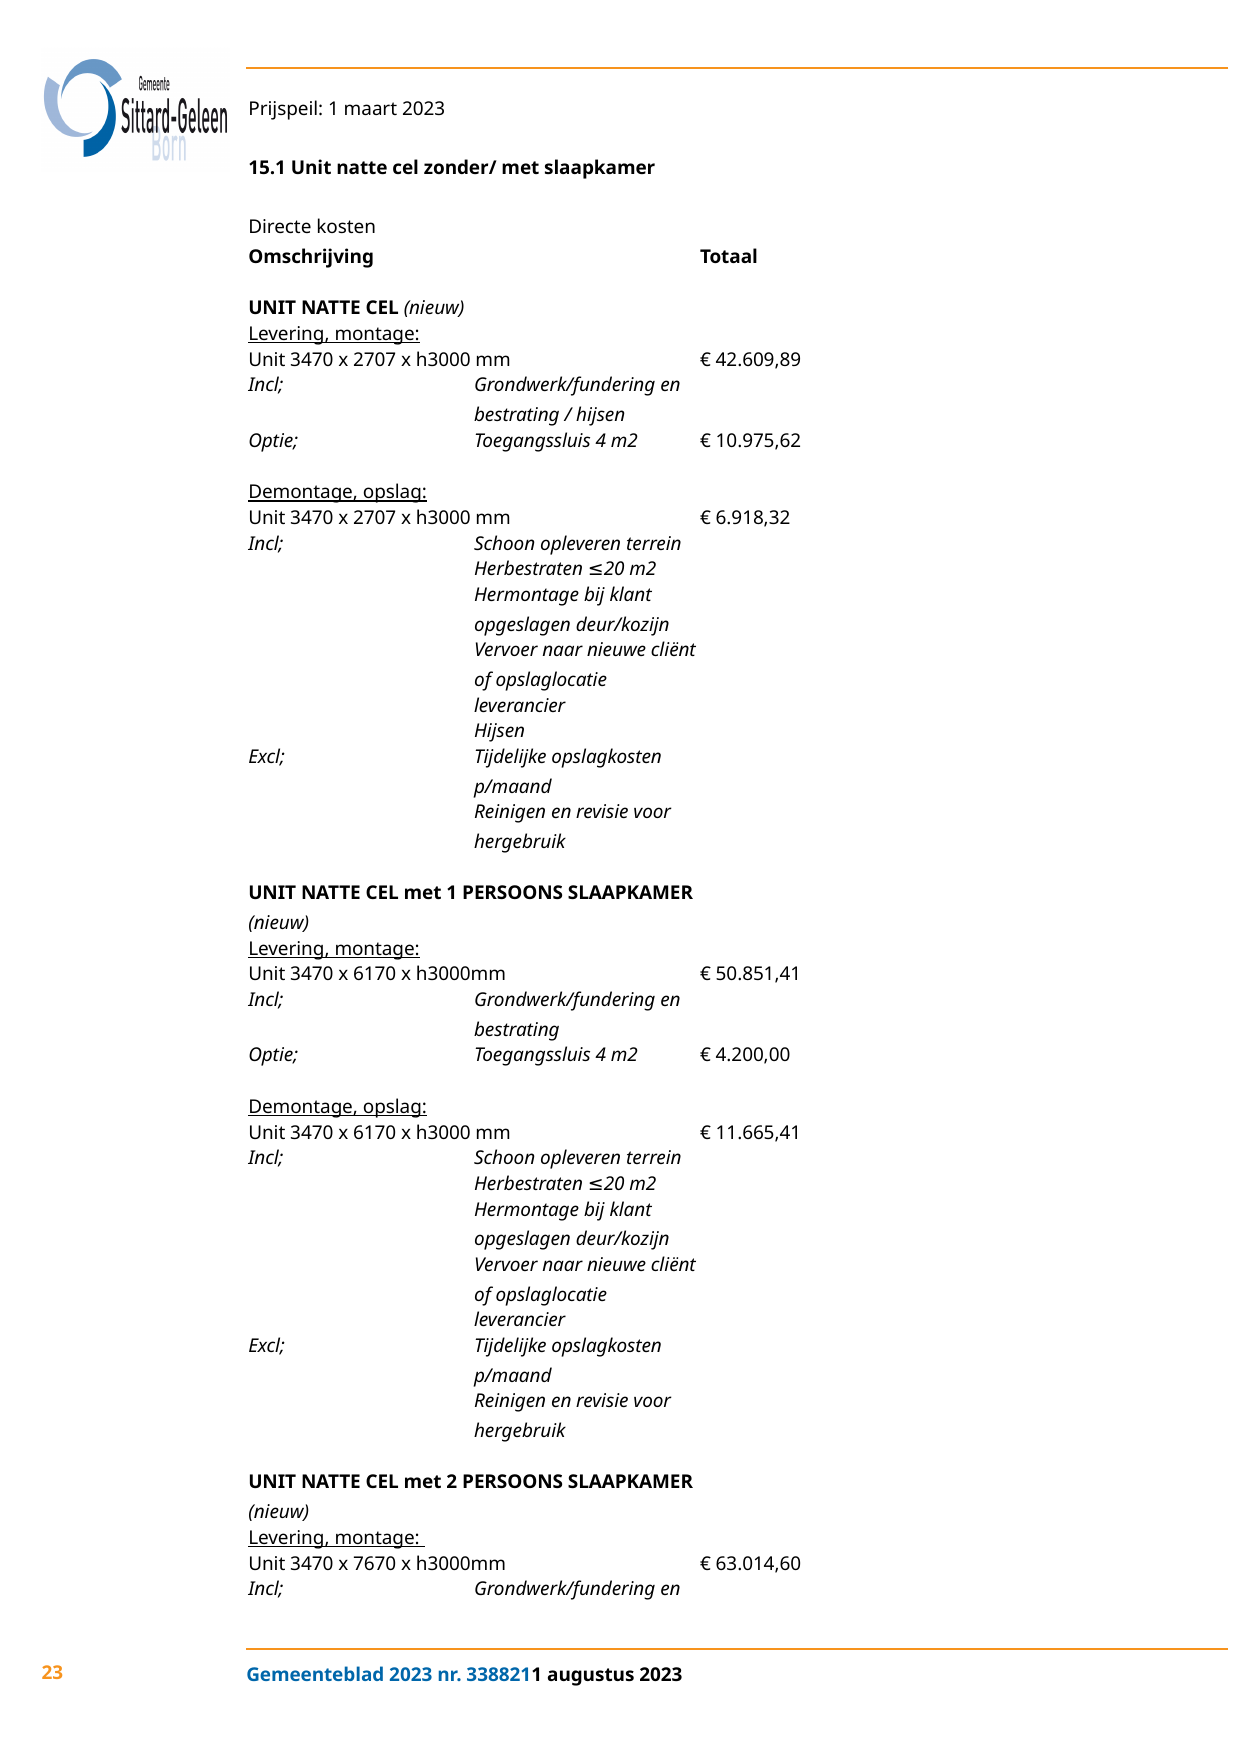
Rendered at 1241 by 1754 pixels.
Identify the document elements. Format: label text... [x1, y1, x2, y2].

table_cell [926, 1251, 1152, 1307]
table_cell [248, 453, 474, 478]
table_cell € 50.851,41 [700, 961, 926, 986]
table_cell € 6.918,32 [700, 504, 926, 530]
table_cell [926, 692, 1152, 717]
table_cell [248, 1068, 474, 1093]
text 15.1 Unit natte cel zonder/ met slaapkamer [248, 154, 1152, 180]
table_cell [700, 1145, 926, 1170]
table_cell [926, 294, 1152, 320]
table_cell leverancier [474, 1307, 700, 1332]
table_cell [926, 961, 1152, 986]
table_cell Herbestraten ≤20 m2 [474, 555, 700, 581]
table_cell [926, 854, 1152, 879]
table_cell [926, 346, 1152, 371]
table_cell [926, 478, 1152, 504]
table_cell [926, 371, 1152, 427]
table_cell [700, 692, 926, 717]
table_cell Unit 3470 x 7670 x h3000mm [248, 1550, 700, 1576]
table_cell [474, 1068, 700, 1093]
table_cell [700, 1443, 926, 1469]
table_cell leverancier [474, 692, 700, 717]
table_cell Vervoer naar nieuwe cliënt of opslaglocatie [474, 636, 700, 692]
table_header Totaal [700, 243, 926, 294]
table_cell [248, 692, 474, 717]
table_cell [926, 935, 1152, 961]
table_cell Hermontage bij klant opgeslagen deur/kozijn [474, 1196, 700, 1251]
table_cell Unit 3470 x 2707 x h3000 mm [248, 504, 700, 530]
table_cell [248, 636, 474, 692]
table_cell Vervoer naar nieuwe cliënt of opslaglocatie [474, 1251, 700, 1307]
table_cell Levering, montage: [248, 935, 700, 961]
table_cell [248, 581, 474, 636]
table_cell [926, 718, 1152, 743]
table_cell [474, 854, 700, 879]
text Directe kosten [248, 213, 1152, 239]
table_cell [700, 743, 926, 798]
table_cell [700, 1251, 926, 1307]
table_cell Schoon opleveren terrein [474, 530, 700, 555]
table_cell [700, 718, 926, 743]
table_cell Toegangssluis 4 m2 [474, 1042, 700, 1067]
table_cell [700, 1576, 926, 1601]
table_cell [248, 854, 474, 879]
table_cell [926, 1550, 1152, 1576]
table_cell Schoon opleveren terrein [474, 1145, 700, 1170]
table_cell [248, 799, 474, 854]
table_cell [926, 427, 1152, 452]
table_cell Levering, montage: [248, 1524, 700, 1550]
table_cell Hermontage bij klant opgeslagen deur/kozijn [474, 581, 700, 636]
table_cell Excl; [248, 743, 474, 798]
table_cell [248, 1443, 474, 1469]
table_cell [926, 986, 1152, 1042]
table_cell [926, 504, 1152, 530]
table_cell [926, 1068, 1152, 1093]
table_cell [926, 799, 1152, 854]
table_cell [926, 880, 1152, 935]
table_header Omschrijving [248, 243, 700, 294]
table_cell [700, 371, 926, 427]
table_cell [926, 1145, 1152, 1170]
table_cell Incl; [248, 1145, 474, 1170]
table_cell [926, 530, 1152, 555]
table_cell [926, 1093, 1152, 1119]
table_cell Incl; [248, 1576, 474, 1601]
table_cell [926, 1196, 1152, 1251]
table_cell [700, 1093, 926, 1119]
table_cell Hijsen [474, 718, 700, 743]
table_cell [926, 581, 1152, 636]
table_cell [248, 1251, 474, 1307]
table_cell [700, 1524, 926, 1550]
table_cell [700, 1170, 926, 1196]
table_cell Toegangssluis 4 m2 [474, 427, 700, 452]
table_cell [926, 743, 1152, 798]
table_cell € 11.665,41 [700, 1119, 926, 1144]
table_cell [926, 453, 1152, 478]
table_cell Herbestraten ≤20 m2 [474, 1170, 700, 1196]
table_cell Tijdelijke opslagkosten p/maand [474, 743, 700, 798]
table_cell Levering, montage: [248, 320, 700, 346]
table_cell [926, 1307, 1152, 1332]
table_cell [700, 854, 926, 879]
table_cell [700, 1196, 926, 1251]
table_cell [248, 1170, 474, 1196]
table_cell [248, 1388, 474, 1443]
table_cell [926, 320, 1152, 346]
table_cell Grondwerk/fundering en bestrating / hijsen [474, 371, 700, 427]
table_cell Incl; [248, 530, 474, 555]
table_cell [248, 718, 474, 743]
table_cell [926, 269, 1152, 294]
table_cell [926, 555, 1152, 581]
table_cell € 10.975,62 [700, 427, 926, 452]
table_cell [926, 636, 1152, 692]
table_cell [700, 530, 926, 555]
table_cell [926, 1576, 1152, 1601]
table_cell [700, 1068, 926, 1093]
table_cell [700, 478, 926, 504]
table_cell Grondwerk/fundering en bestrating [474, 986, 700, 1042]
table_cell [700, 1333, 926, 1388]
table_cell [700, 935, 926, 961]
table_cell Demontage, opslag: [248, 478, 700, 504]
table_cell Excl; [248, 1333, 474, 1388]
table_cell [926, 1042, 1152, 1067]
table_cell Demontage, opslag: [248, 1093, 700, 1119]
table_cell UNIT NATTE CEL met 2 PERSOONS SLAAPKAMER (nieuw) [248, 1469, 700, 1524]
table_cell [926, 1388, 1152, 1443]
table_cell [700, 1307, 926, 1332]
table_cell [474, 453, 700, 478]
text Prijspeil: 1 maart 2023 [248, 95, 1152, 121]
table_cell [700, 799, 926, 854]
table_cell [700, 320, 926, 346]
table_cell [700, 1469, 926, 1524]
table_cell € 63.014,60 [700, 1550, 926, 1576]
table_cell [700, 986, 926, 1042]
table_cell [248, 555, 474, 581]
table_cell [926, 1469, 1152, 1524]
table_cell Incl; [248, 986, 474, 1042]
table_cell [926, 1524, 1152, 1550]
table_cell [700, 453, 926, 478]
table_cell Grondwerk/fundering en [474, 1576, 700, 1601]
table_cell Optie; [248, 1042, 474, 1067]
table_cell [700, 555, 926, 581]
table_cell Tijdelijke opslagkosten p/maand [474, 1333, 700, 1388]
table_cell [700, 636, 926, 692]
table_cell Incl; [248, 371, 474, 427]
table_cell [926, 1333, 1152, 1388]
table_cell Unit 3470 x 6170 x h3000 mm [248, 1119, 700, 1144]
table_cell [474, 1443, 700, 1469]
table_cell € 4.200,00 [700, 1042, 926, 1067]
table_cell UNIT NATTE CEL met 1 PERSOONS SLAAPKAMER (nieuw) [248, 880, 700, 935]
table_cell UNIT NATTE CEL (nieuw) [248, 294, 700, 320]
table_cell [926, 1443, 1152, 1469]
table_cell Reinigen en revisie voor hergebruik [474, 1388, 700, 1443]
table_cell [700, 581, 926, 636]
table_cell [248, 1307, 474, 1332]
table_cell Unit 3470 x 6170 x h3000mm [248, 961, 700, 986]
table_cell [926, 1119, 1152, 1144]
table_header [926, 243, 1152, 268]
table_cell € 42.609,89 [700, 346, 926, 371]
table_cell [248, 1196, 474, 1251]
table_cell [700, 1388, 926, 1443]
table_cell [926, 1170, 1152, 1196]
table_cell Reinigen en revisie voor hergebruik [474, 799, 700, 854]
table_cell [700, 880, 926, 935]
picture [41, 47, 231, 172]
table_cell Unit 3470 x 2707 x h3000 mm [248, 346, 700, 371]
table_cell Optie; [248, 427, 474, 452]
table_cell [700, 294, 926, 320]
